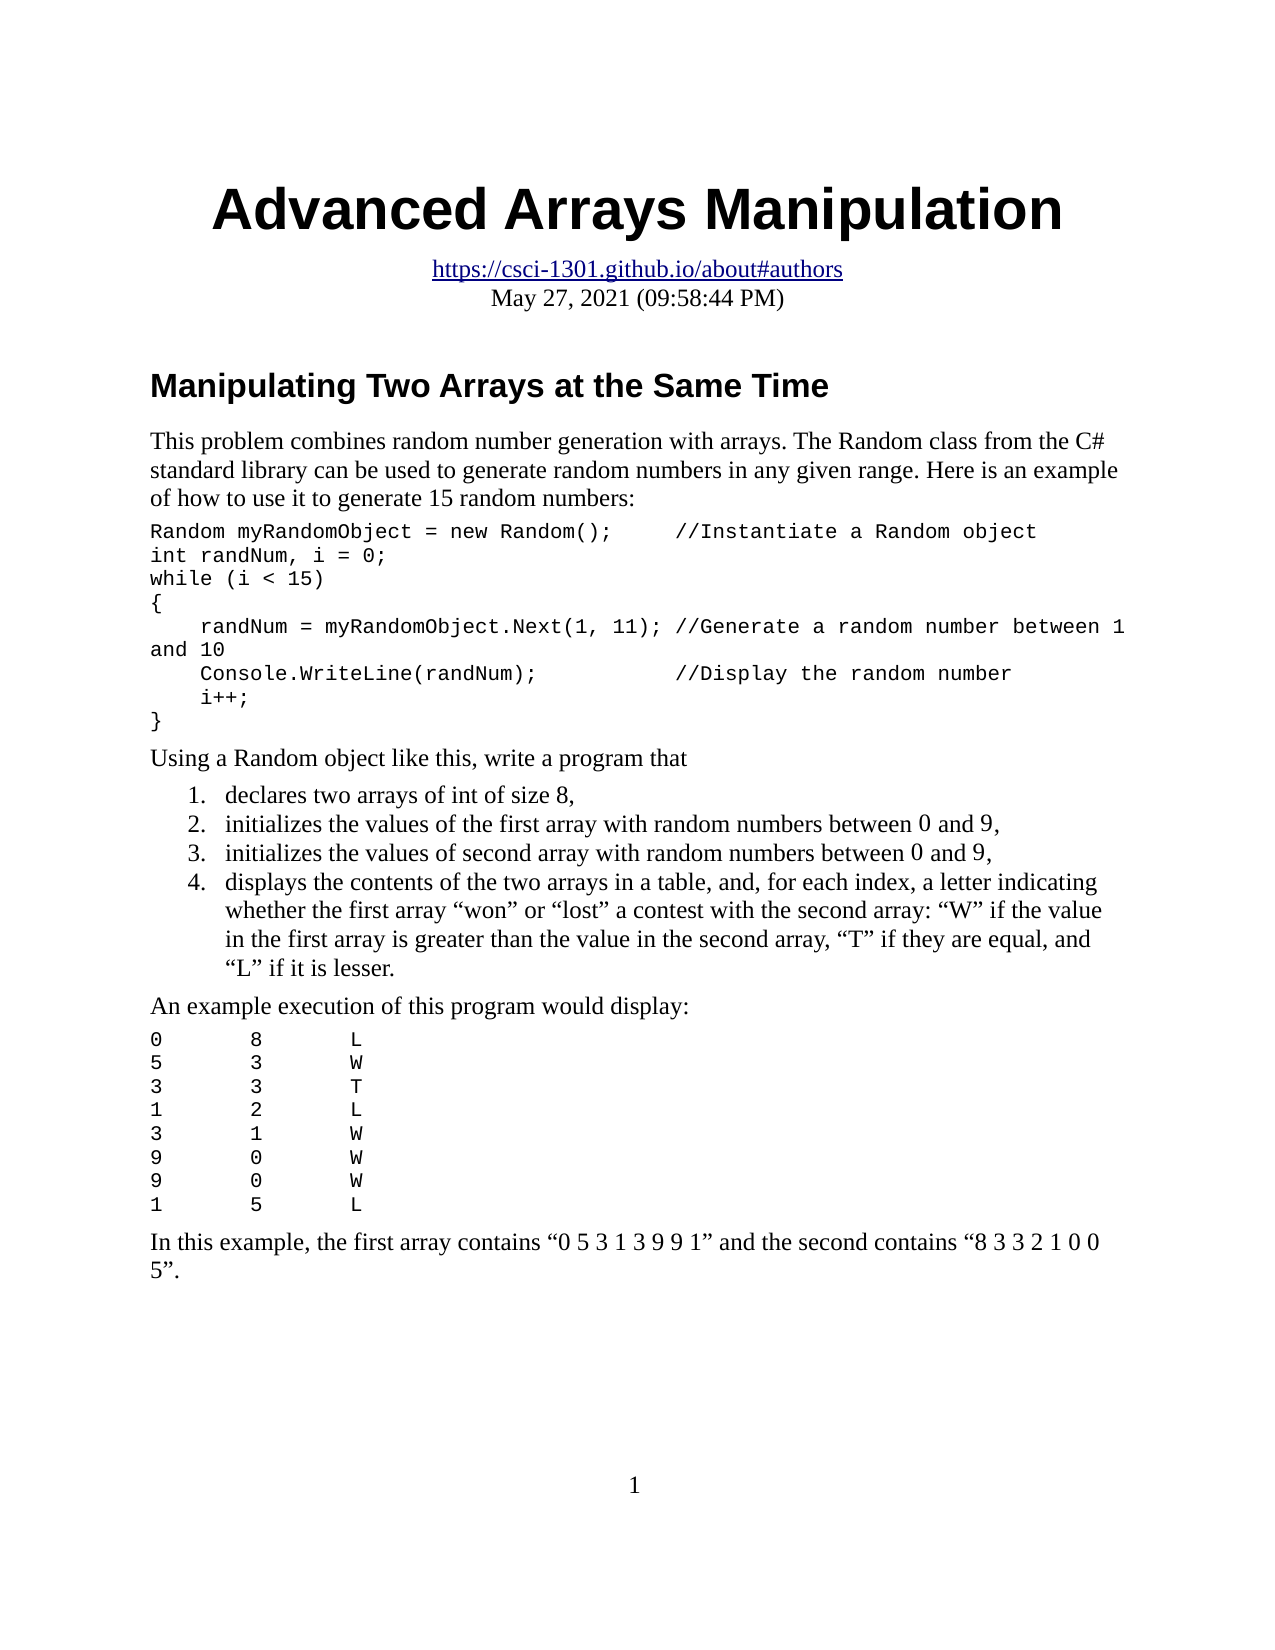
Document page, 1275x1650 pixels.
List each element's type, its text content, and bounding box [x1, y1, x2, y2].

text This problem combines random number generation with arrays. The Random class from the C# standard library can be used to generate random numbers in any given range. Here is an example of how to use it to generate 15 random numbers: [150, 426, 1125, 512]
text i++; [150, 687, 1125, 710]
text 3 3 T [150, 1076, 1125, 1099]
text May 27, 2021 (09:58:44 PM) [150, 283, 1125, 312]
text 1 5 L [150, 1194, 1125, 1218]
text int randNum, i = 0; [150, 545, 1125, 568]
text 0 8 L [150, 1028, 1125, 1052]
text { [150, 592, 1125, 616]
text } [150, 710, 1125, 734]
text Using a Random object like this, write a program that [150, 743, 1125, 772]
text 9 0 W [150, 1170, 1125, 1194]
text 3 1 W [150, 1123, 1125, 1147]
title Advanced Arrays Manipulation [150, 175, 1125, 242]
text 5 3 W [150, 1052, 1125, 1076]
text 1 2 L [150, 1099, 1125, 1123]
text https://csci-1301.github.io/about#authors [150, 254, 1125, 283]
text Random myRandomObject = new Random(); //Instantiate a Random object [150, 521, 1125, 545]
subtitle Manipulating Two Arrays at the Same Time [150, 366, 1125, 404]
list displays the contents of the two arrays in a table, and, for each index, a letter indicating whether the first array “won” or “lost” a contest with the second array: “W” if the value in the first array is greater than the value in the second array, “T” if they are equal, and “L” if it is lesser. [187, 867, 1125, 982]
list initializes the values of the first array with random numbers between and , [187, 809, 1125, 838]
text randNum = myRandomObject.Next(1, 11); //Generate a random number between 1 and 10 [150, 616, 1125, 663]
list initializes the values of second array with random numbers between and , [187, 838, 1125, 867]
text while (i < 15) [150, 568, 1125, 592]
text 9 0 W [150, 1147, 1125, 1170]
list declares two arrays of int of size 8, [187, 781, 1125, 809]
text In this example, the first array contains “0 5 3 1 3 9 9 1” and the second contains “8 3 3 2 1 0 0 5”. [150, 1227, 1125, 1284]
text Console.WriteLine(randNum); //Display the random number [150, 663, 1125, 687]
text An example execution of this program would display: [150, 991, 1125, 1019]
